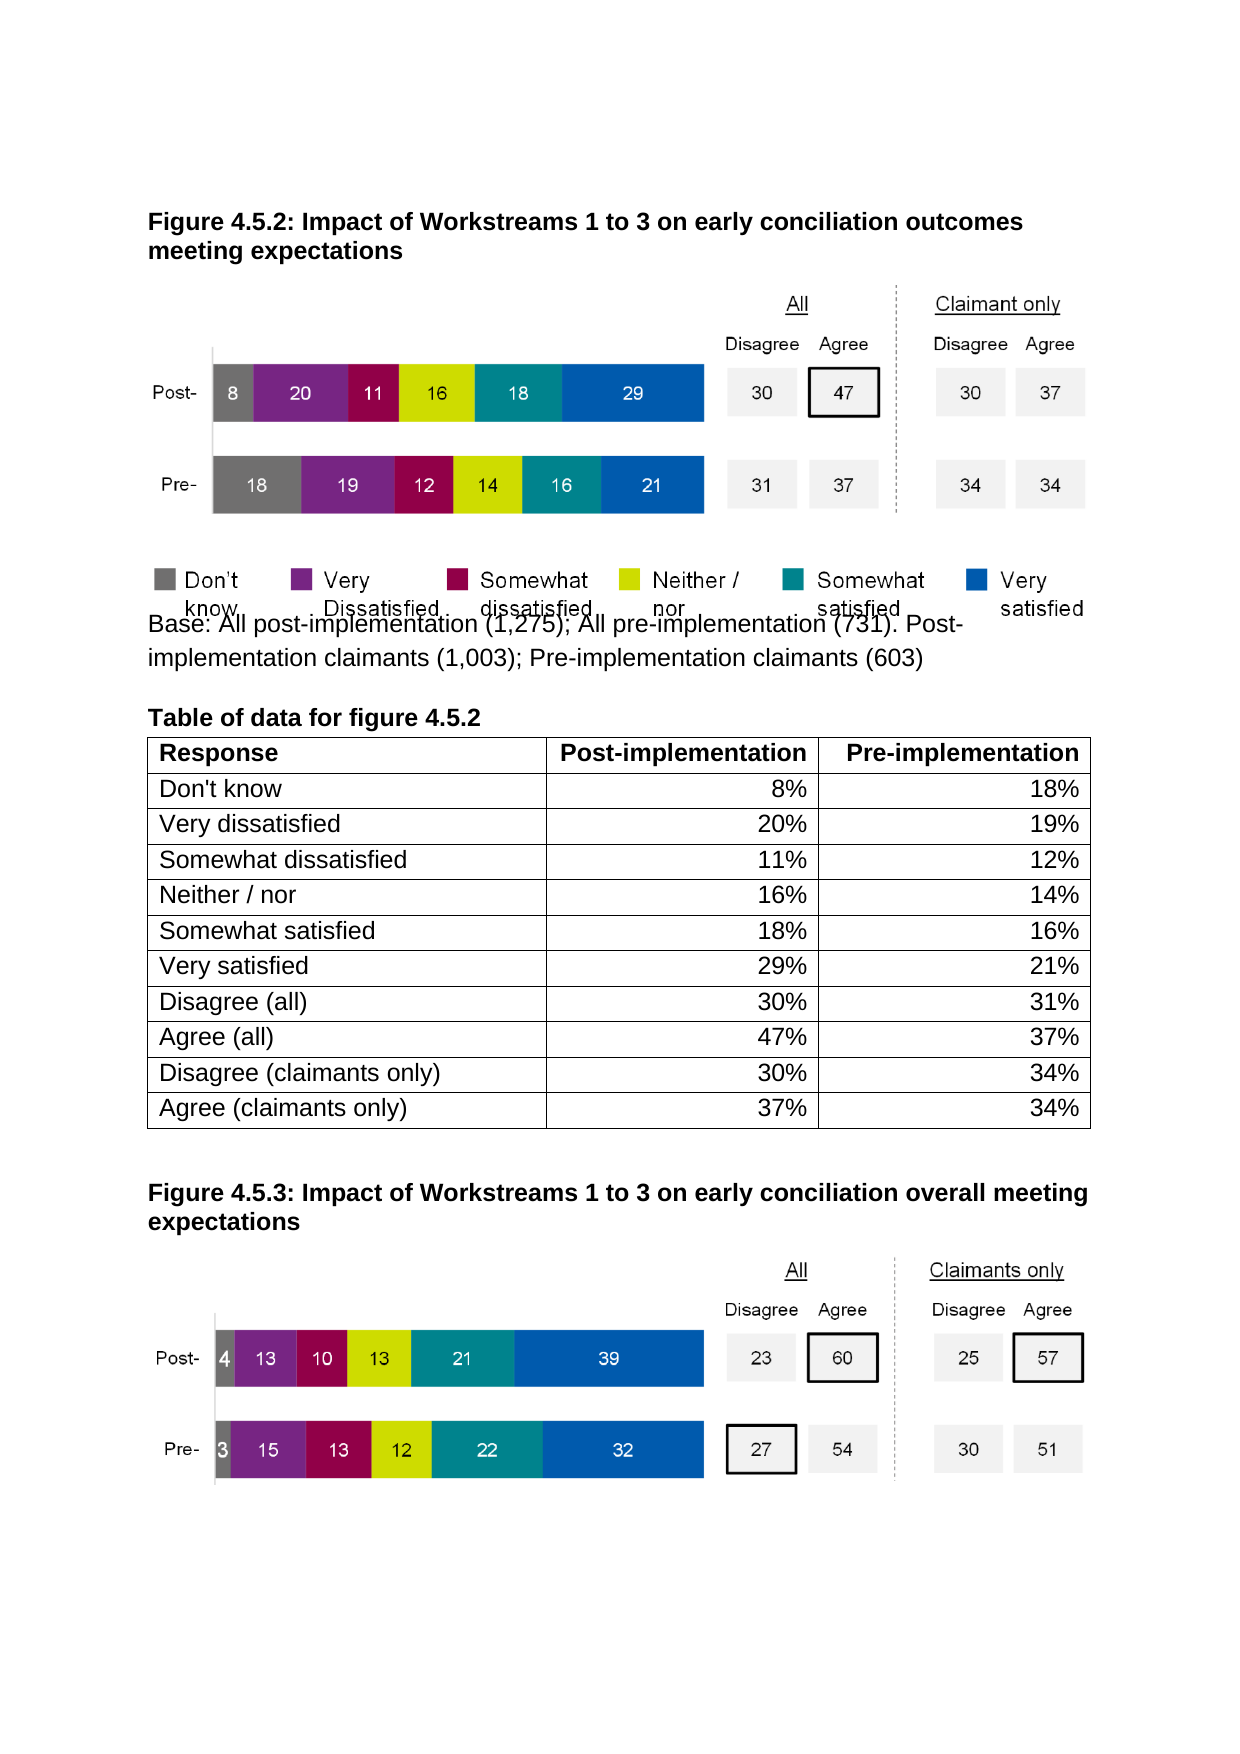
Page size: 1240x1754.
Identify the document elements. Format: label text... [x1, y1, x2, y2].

text Figure 4.5.2: Impact of Workstreams 1 to 3 on early conciliation outcomes meeting expectations [148, 207, 1092, 264]
table_cell 30% [547, 987, 818, 1021]
table_cell 20% [547, 809, 818, 844]
table_header Pre-implementation [819, 738, 1090, 773]
table_cell Agree (claimants only) [148, 1093, 546, 1128]
table_cell 11% [547, 845, 818, 879]
table_cell Very dissatisfied [148, 809, 546, 844]
table_cell 14% [819, 880, 1090, 915]
table_cell 18% [547, 916, 818, 950]
text Table of data for figure 4.5.2 [148, 703, 1092, 731]
table_cell 47% [547, 1022, 818, 1057]
table_cell 31% [819, 987, 1090, 1021]
table_cell Disagree (all) [148, 987, 546, 1021]
table_cell 34% [819, 1058, 1090, 1092]
table_cell 8% [547, 774, 818, 808]
table_cell 12% [819, 845, 1090, 879]
table_cell 34% [819, 1093, 1090, 1128]
table_header Response [148, 738, 546, 773]
table_cell 30% [547, 1058, 818, 1092]
table_cell Agree (all) [148, 1022, 546, 1057]
table_cell Disagree (claimants only) [148, 1058, 546, 1092]
text Base: All post-implementation (1,275); All pre-implementation (731). Post-implementation claimants (1,003); Pre-implementation claimants (603) [148, 538, 1092, 672]
table_cell 37% [547, 1093, 818, 1128]
table_cell 18% [819, 774, 1090, 808]
table_cell Somewhat dissatisfied [148, 845, 546, 879]
table_cell Very satisfied [148, 951, 546, 986]
table_cell 37% [819, 1022, 1090, 1057]
table_cell Neither / nor [148, 880, 546, 915]
table_cell Somewhat satisfied [148, 916, 546, 950]
table_header Post-implementation [547, 738, 818, 773]
table_cell Don't know [148, 774, 546, 808]
table_cell 16% [547, 880, 818, 915]
text Figure 4.5.3: Impact of Workstreams 1 to 3 on early conciliation overall meeting expectations [148, 1178, 1092, 1235]
table_cell 21% [819, 951, 1090, 986]
table_cell 16% [819, 916, 1090, 950]
table_cell 29% [547, 951, 818, 986]
table_cell 19% [819, 809, 1090, 844]
